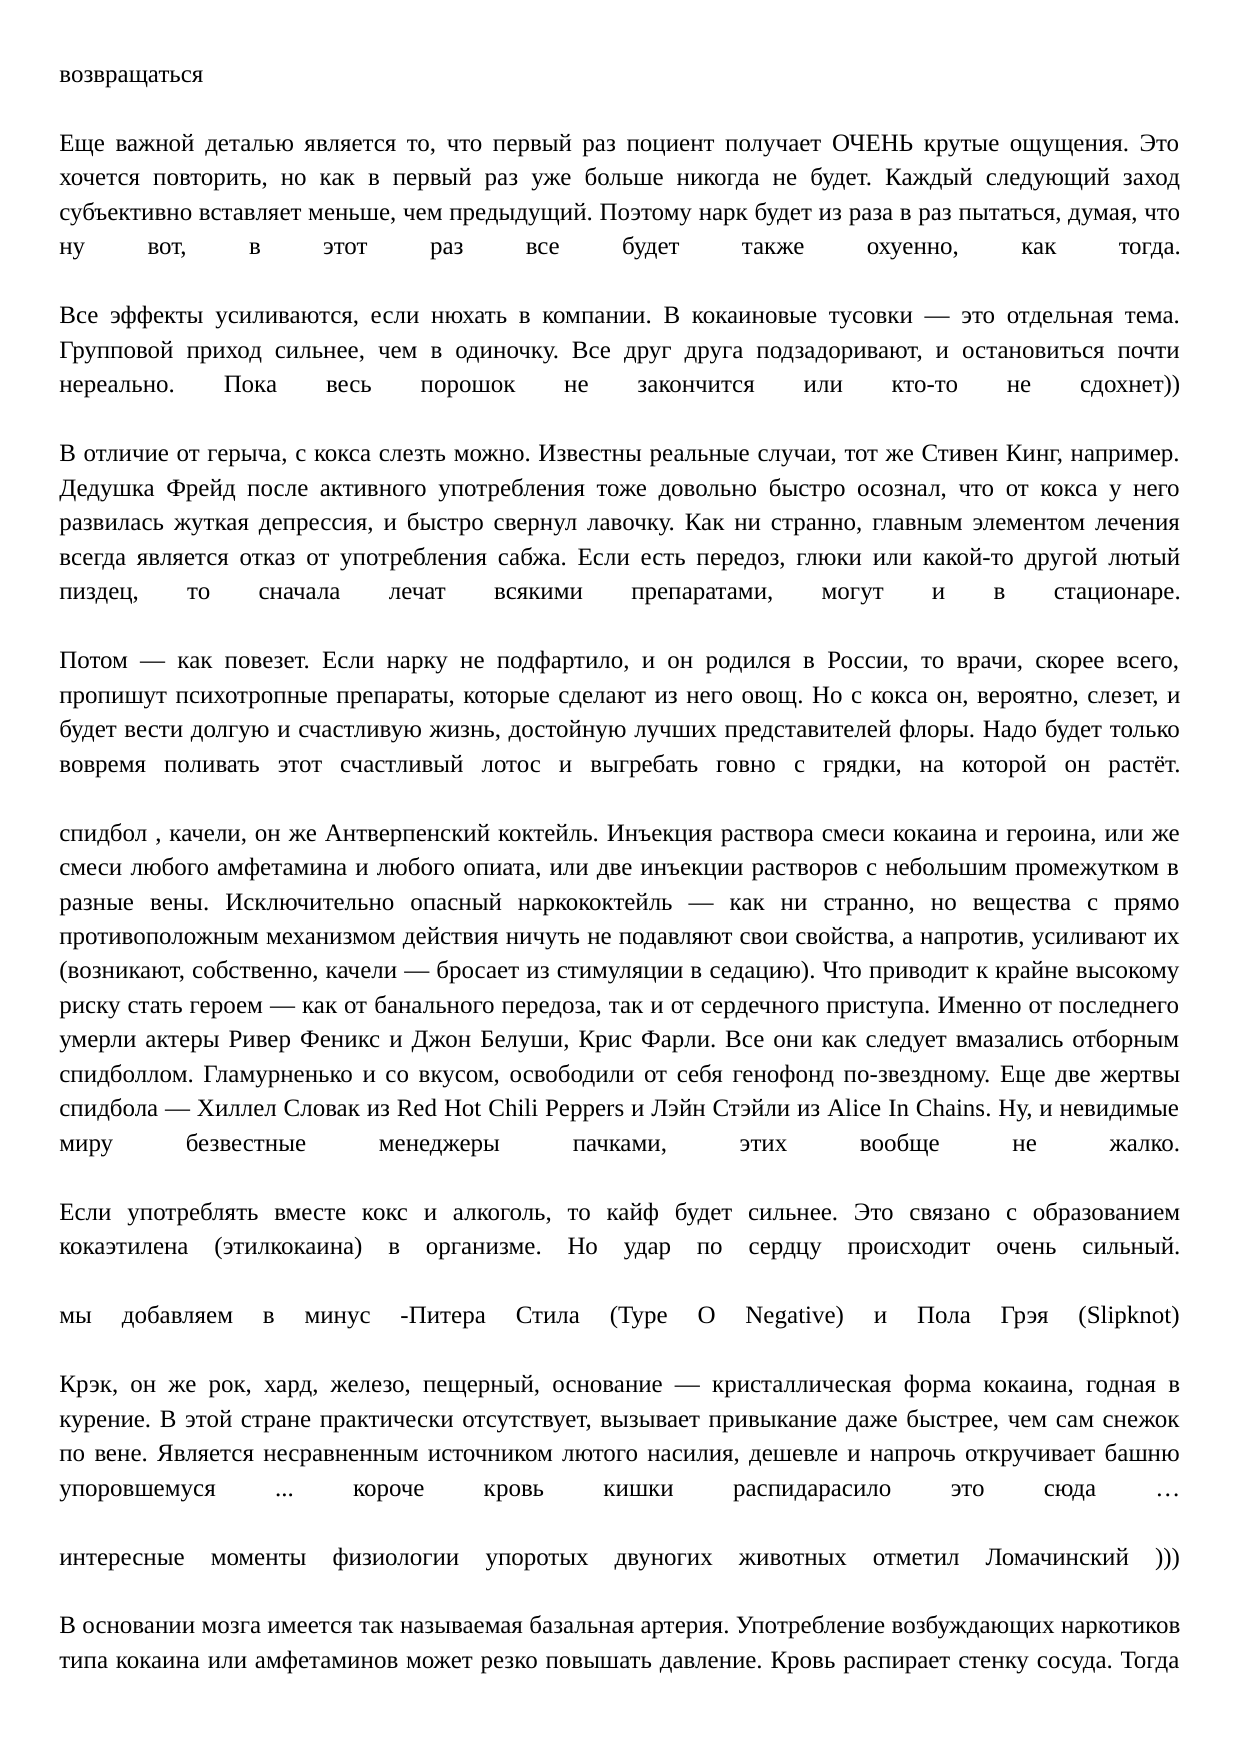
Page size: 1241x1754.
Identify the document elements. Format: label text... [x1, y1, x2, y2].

text возвращаться Еще важной деталью является то, что первый раз поциент получает ОЧЕНЬ крутые ощущения. Это хочется повторить, но как в первый раз уже больше никогда не будет. Каждый следующий заход субъективно вставляет меньше, чем предыдущий. Поэтому нарк будет из раза в раз пытаться, думая, что ну вот, в этот раз все будет также охуенно, как тогда. Все эффекты усиливаются, если нюхать в компании. В кокаиновые тусовки — это отдельная тема. Групповой приход сильнее, чем в одиночку. Все друг друга подзадоривают, и остановиться почти нереально. Пока весь порошок не закончится или кто-то не сдохнет)) В отличие от герыча, с кокса слезть можно. Известны реальные случаи, тот же Стивен Кинг, например. Дедушка Фрейд после активного употребления тоже довольно быстро осознал, что от кокса у него развилась жуткая депрессия, и быстро свернул лавочку. Как ни странно, главным элементом лечения всегда является отказ от употребления сабжа. Если есть передоз, глюки или какой-то другой лютый пиздец, то сначала лечат всякими препаратами, могут и в стационаре. Потом — как повезет. Если нарку не подфартило, и он родился в России, то врачи, скорее всего, пропишут психотропные препараты, которые сделают из него овощ. Но с кокса он, вероятно, слезет, и будет вести долгую и счастливую жизнь, достойную лучших представителей флоры. Надо будет только вовремя поливать этот счастливый лотос и выгребать говно с грядки, на которой он растёт. спидбол , качели, он же Антверпенский коктейль. Инъекция раствора смеси кокаина и героина, или же смеси любого амфетамина и любого опиата, или две инъекции растворов с небольшим промежутком в разные вены. Исключительно опасный наркококтейль — как ни странно, но вещества с прямо противоположным механизмом действия ничуть не подавляют свои свойства, а напротив, усиливают их (возникают, собственно, качели — бросает из стимуляции в седацию). Что приводит к крайне высокому риску стать героем — как от банального передоза, так и от сердечного приступа. Именно от последнего умерли актеры Ривер Феникс и Джон Белуши, Крис Фарли. Все они как следует вмазались отборным спидболлом. Гламурненько и со вкусом, освободили от себя генофонд по-звездному. Еще две жертвы спидбола — Хиллел Словак из Red Hot Chili Peppers и Лэйн Стэйли из Alice In Chains. Ну, и невидимые миру безвестные менеджеры пачками, этих вообще не жалко. Если употреблять вместе кокс и алкоголь, то кайф будет сильнее. Это связано с образованием кокаэтилена (этилкокаина) в организме. Но удар по сердцу происходит очень сильный. мы добавляем в минус -Питера Стила (Type O Negative) и Пола Грэя (Slipknot) Крэк, он же рок, хард, железо, пещерный, основание — кристаллическая форма кокаина, годная в курение. В этой стране практически отсутствует, вызывает привыкание даже быстрее, чем сам снежок по вене. Является несравненным источником лютого насилия, дешевле и напрочь откручивает башню упоровшемуся ... короче кровь кишки распидарасило это сюда … интересные моменты физиологии упоротых двуногих животных отметил Ломачинский ))) В основании мозга имеется так называемая базальная артерия. Употребление возбуждающих наркотиков типа кокаина или амфетаминов может резко повышать давление. Кровь распирает стенку сосуда. Тогда [59, 59, 1181, 1674]
